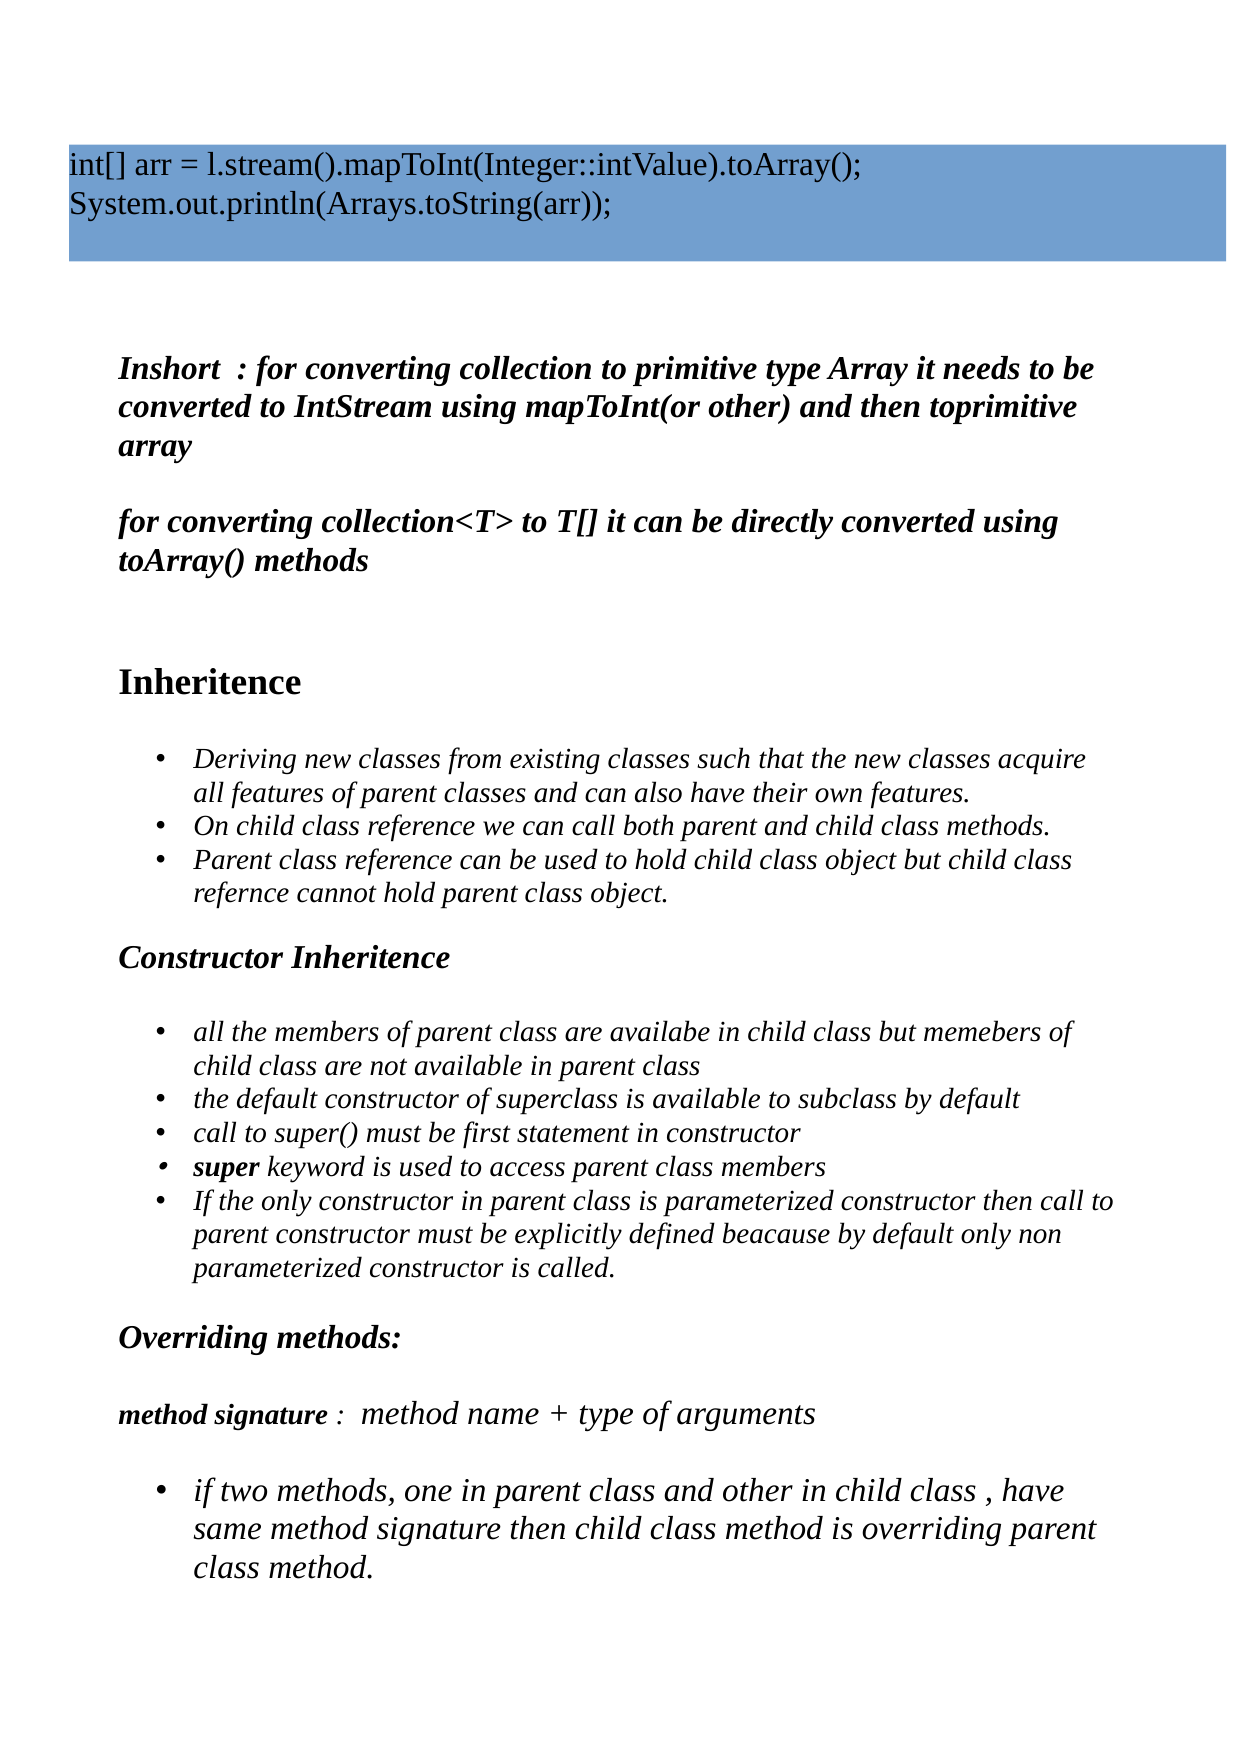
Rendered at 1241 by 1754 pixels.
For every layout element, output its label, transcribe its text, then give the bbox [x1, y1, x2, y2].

list all the members of parent class are availabe in child class but memebers of child class are not available in parent class [156, 1014, 1122, 1082]
list If the only constructor in parent class is parameterized constructor then call to parent constructor must be explicitly defined beacause by default only non parameterized constructor is called. [156, 1183, 1122, 1283]
list Deriving new classes from existing classes such that the new classes acquire all features of parent classes and can also have their own features. [156, 741, 1122, 808]
text for converting collection<T> to T[] it can be directly converted using toArray() methods [118, 501, 1122, 578]
list the default constructor of superclass is available to subclass by default [156, 1082, 1122, 1115]
text Overriding methods: [118, 1317, 1122, 1355]
text Inshort : for converting collection to primitive type Array it needs to be converted to IntStream using mapToInt(or other) and then toprimitive array [118, 348, 1122, 463]
list On child class reference we can call both parent and child class methods. [156, 808, 1122, 842]
text Inheritence [118, 659, 1122, 703]
list call to super() must be first statement in constructor [156, 1115, 1122, 1149]
list if two methods, one in parent class and other in child class , have same method signature then child class method is overriding parent class method. [156, 1470, 1122, 1585]
list Parent class reference can be used to hold child class object but child class refernce cannot hold parent class object. [156, 842, 1122, 909]
text method signature : method name + type of arguments [118, 1393, 1122, 1432]
text Constructor Inheritence [118, 938, 1122, 976]
list super keyword is used to access parent class members [156, 1149, 1122, 1183]
